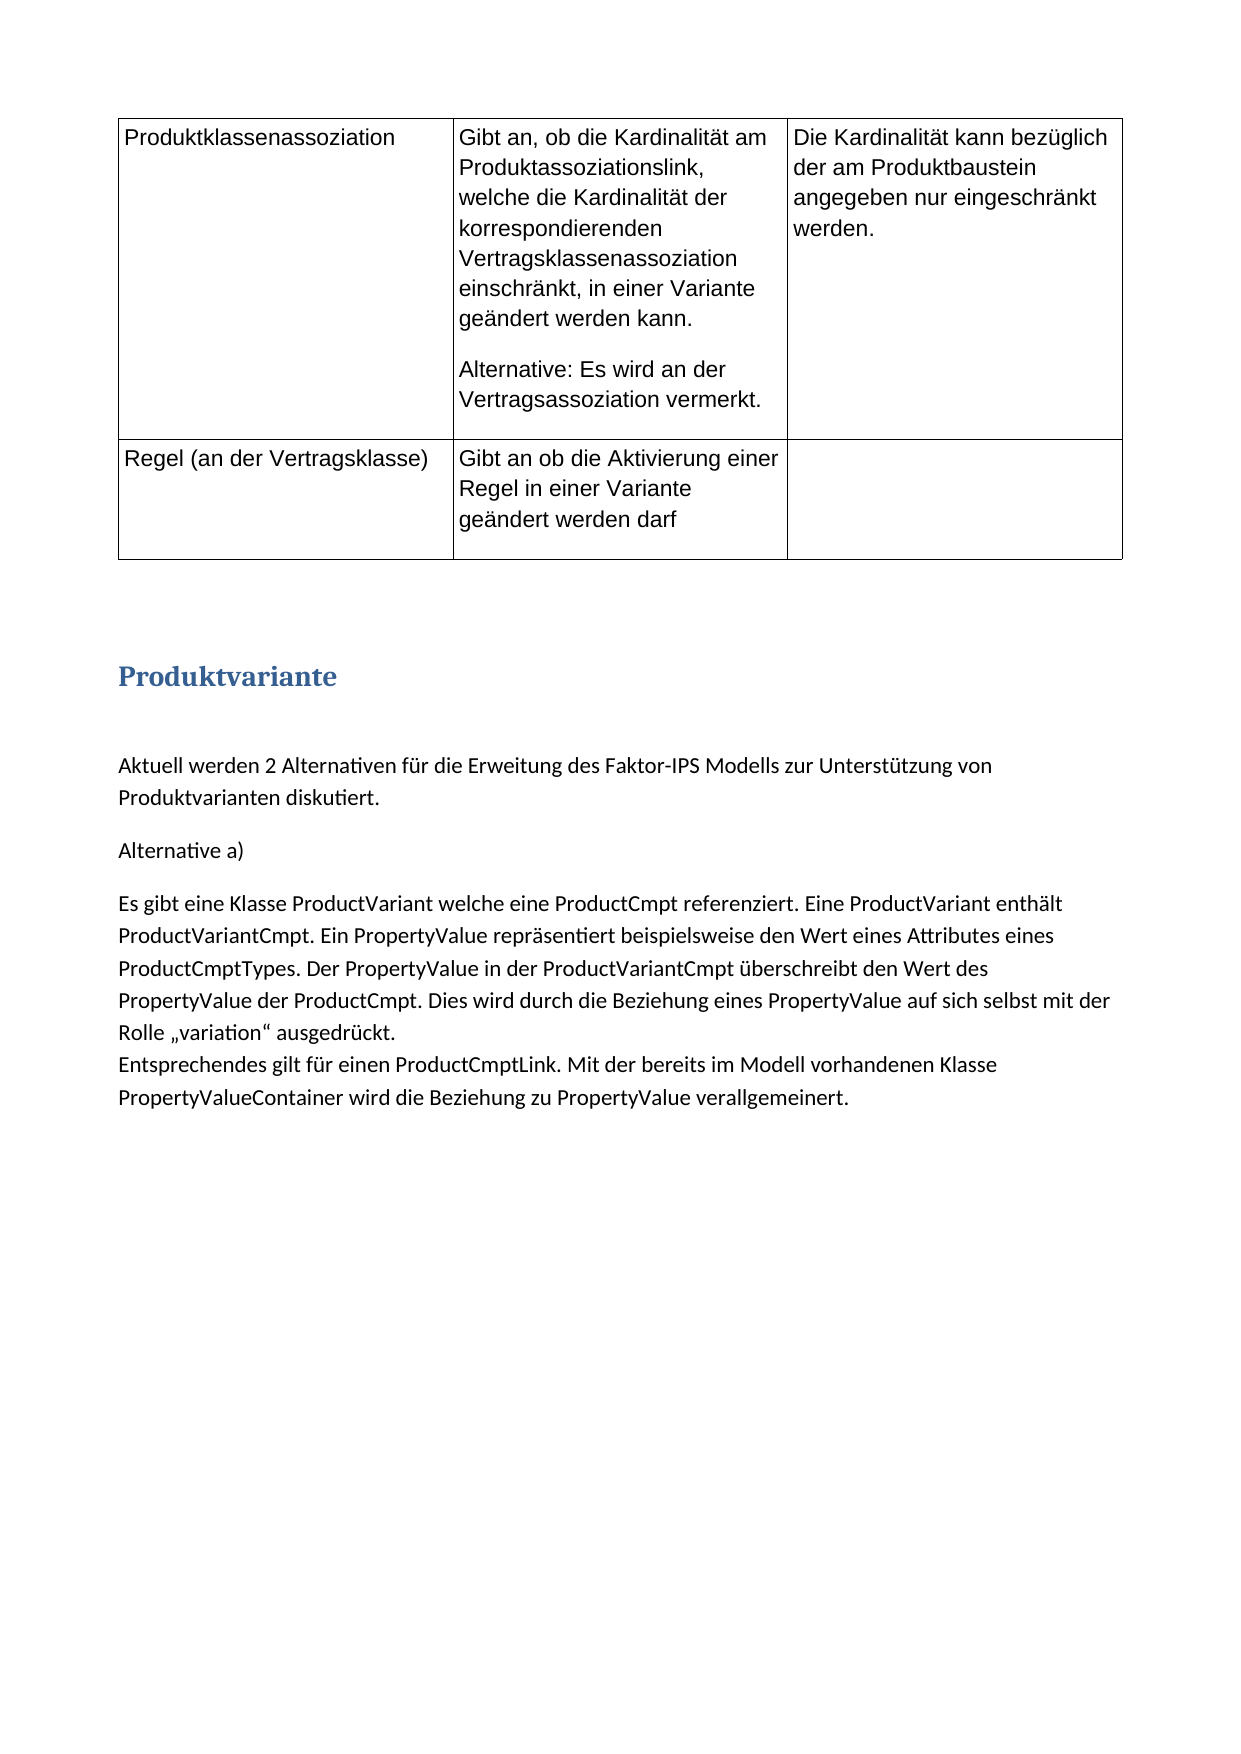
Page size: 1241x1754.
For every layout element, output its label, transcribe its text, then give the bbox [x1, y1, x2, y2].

table_cell Die Kardinalität kann bezüglich der am Produktbaustein angegeben nur eingeschränkt werden. [788, 119, 1122, 439]
text Es gibt eine Klasse ProductVariant welche eine ProductCmpt referenziert. Eine ProductVariant enthält ProductVariantCmpt. Ein PropertyValue repräsentiert beispielsweise den Wert eines Attributes eines ProductCmptTypes. Der PropertyValue in der ProductVariantCmpt überschreibt den Wert des PropertyValue der ProductCmpt. Dies wird durch die Beziehung eines PropertyValue auf sich selbst mit der Rolle „variation“ ausgedrückt. Entsprechendes gilt für einen ProductCmptLink. Mit der bereits im Modell vorhandenen Klasse PropertyValueContainer wird die Beziehung zu PropertyValue verallgemeinert. [118, 889, 1122, 1111]
text Aktuell werden 2 Alternativen für die Erweitung des Faktor-IPS Modells zur Unterstützung von Produktvarianten diskutiert. [118, 751, 1122, 811]
table_cell Produktklassenassoziation [119, 119, 453, 439]
table_cell Gibt an, ob die Kardinalität am Produktassoziationslink, welche die Kardinalität der korrespondierenden Vertragsklassenassoziation einschränkt, in einer Variante geändert werden kann. Alternative: Es wird an der Vertragsassoziation vermerkt. [454, 119, 787, 439]
text Alternative a) [118, 836, 1122, 864]
table_cell Regel (an der Vertragsklasse) [119, 440, 453, 558]
subtitle Produktvariante [118, 660, 1122, 693]
table_cell Gibt an ob die Aktivierung einer Regel in einer Variante geändert werden darf [454, 440, 787, 558]
table_cell [788, 440, 1122, 558]
